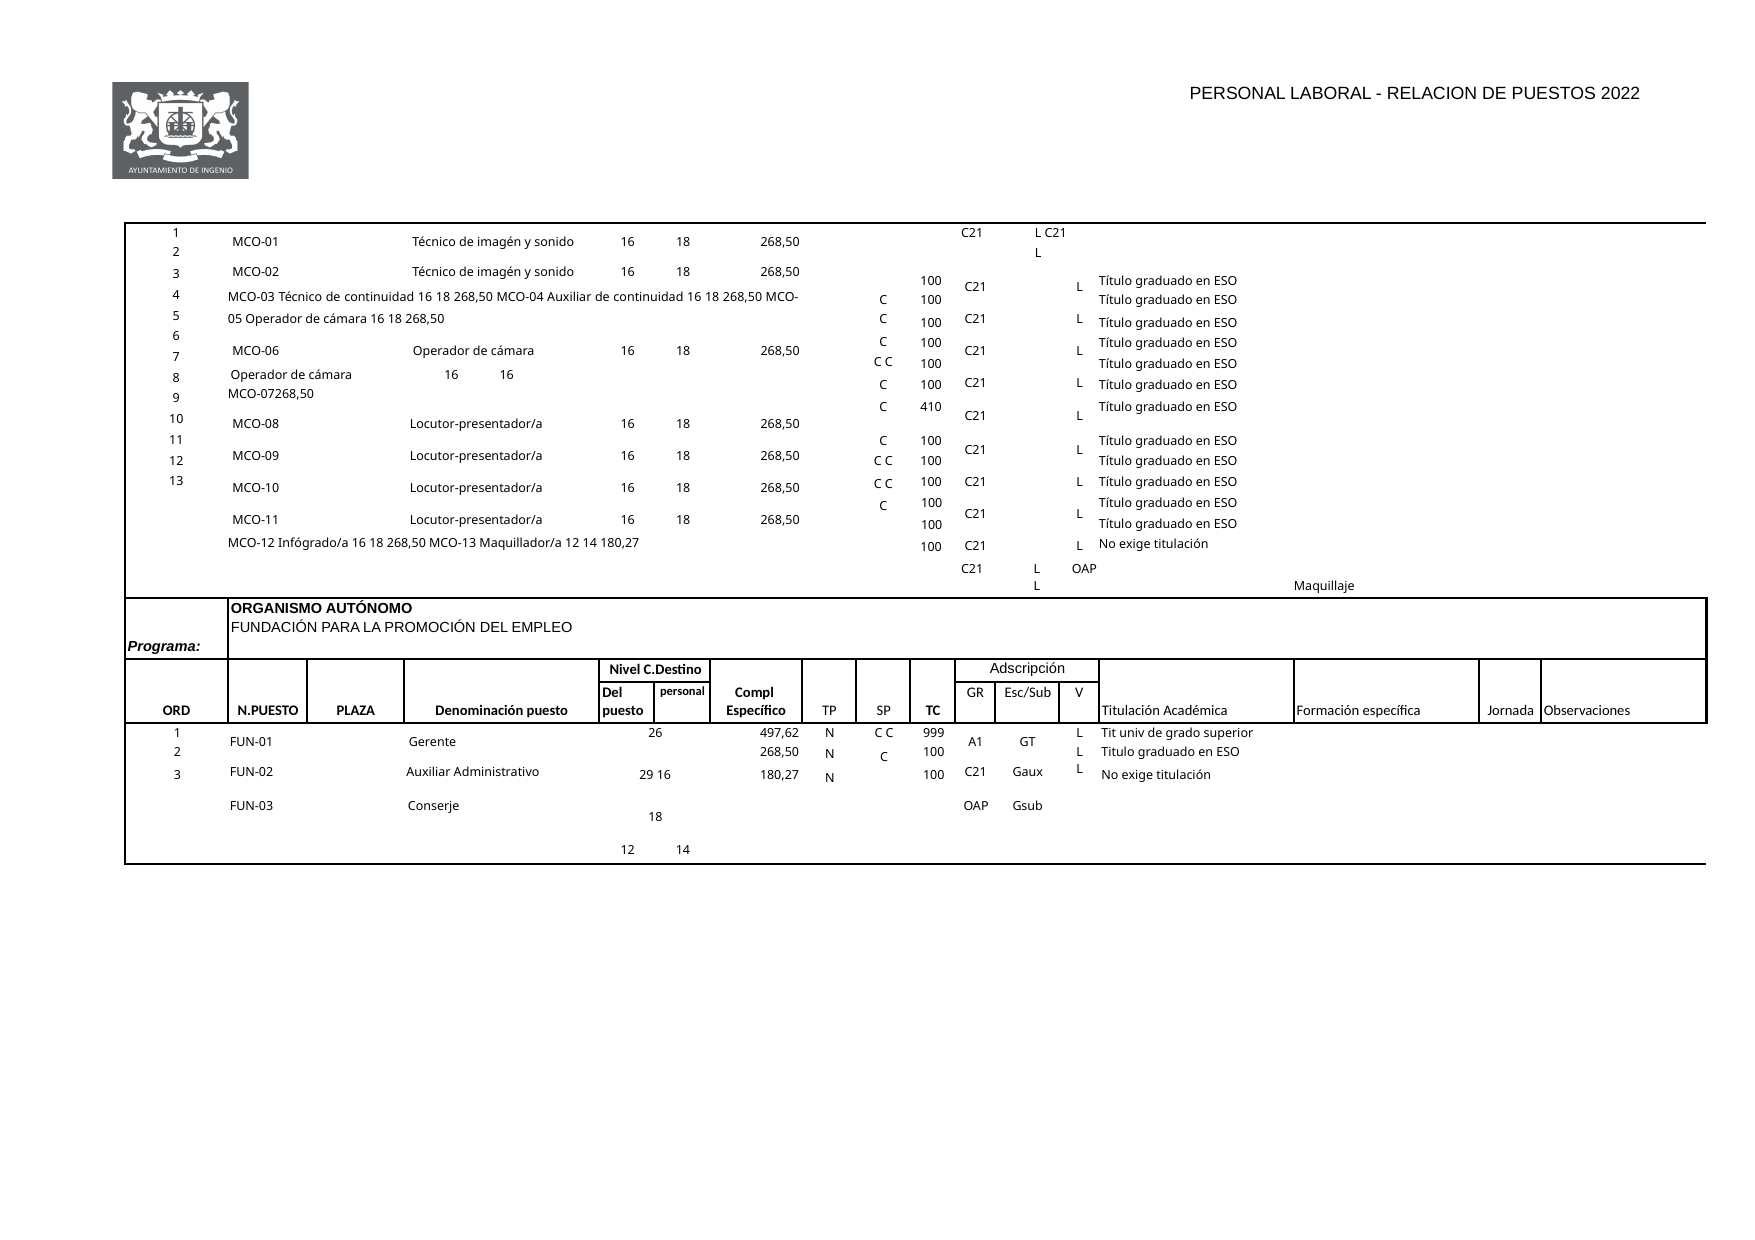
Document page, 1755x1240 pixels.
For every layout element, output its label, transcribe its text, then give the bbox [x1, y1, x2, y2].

table_cell [1479, 599, 1541, 658]
table_cell C21 L C21 L C21 L C21 L C21 L OAP L [955, 430, 1099, 597]
table_cell N.PUESTO [229, 660, 306, 722]
table_cell [599, 599, 710, 658]
table_cell 1 2 3 [126, 724, 228, 863]
table_cell Nivel C.Destino [600, 660, 709, 681]
table_cell [1479, 430, 1541, 597]
table_cell Maquillaje [1294, 430, 1479, 597]
table_cell 999 100 100 [910, 724, 955, 863]
table_cell Formación específica [1295, 660, 1478, 722]
table_cell [856, 599, 910, 658]
table_cell SP [857, 660, 909, 722]
table_cell Titulación Académica [1100, 660, 1293, 722]
table_cell V [1060, 683, 1098, 722]
table_cell TP [803, 660, 855, 722]
table_cell [910, 599, 955, 658]
table_cell N N N [802, 724, 856, 863]
table_cell [1059, 599, 1099, 658]
table_cell [1541, 599, 1705, 658]
table_cell [802, 396, 856, 430]
table_cell 410 [910, 396, 955, 430]
table_cell Observaciones [1542, 660, 1705, 722]
table_cell Título graduado en ESO [1099, 396, 1294, 430]
table_cell 100 100 100 100 100 100 [910, 430, 955, 597]
table_cell Adscripció [956, 660, 1059, 681]
table_cell Compl Específico [711, 660, 801, 722]
table_cell Esc/Sub [996, 683, 1058, 722]
table_cell [1541, 724, 1706, 863]
table_header Operador de cámara [228, 365, 426, 386]
table_cell personal [655, 683, 709, 722]
table_cell [1541, 430, 1706, 597]
table_cell [1479, 396, 1541, 430]
table_cell C C C [856, 724, 910, 863]
table_cell C C C C C C [856, 430, 910, 597]
table_cell [955, 599, 1059, 658]
table_cell [802, 599, 856, 658]
table_cell [1099, 599, 1294, 658]
table_cell C21 L [955, 396, 1099, 430]
table_cell TC [911, 660, 954, 722]
table_cell [1541, 224, 1706, 396]
table_cell [1294, 396, 1479, 430]
table_cell Programa: [126, 599, 227, 658]
table_cell [1294, 599, 1479, 658]
table_cell [1294, 724, 1479, 863]
table_cell Denominación puesto [405, 660, 598, 722]
table_cell Del puesto [600, 683, 653, 722]
table_cell A1 GT C21 Gaux OAP Gsub [955, 724, 1059, 863]
table_header 16 [426, 365, 483, 386]
table_cell [1541, 396, 1706, 430]
table_cell PLAZA [308, 660, 403, 722]
table_header 16 [484, 365, 533, 386]
table_cell [1479, 724, 1541, 863]
table_cell L L L [1059, 724, 1099, 863]
table_cell C21 L C21 L C21 L C21 L C21 L C21 L [955, 224, 1099, 396]
table_cell 100 100 100 100 100 100 [910, 224, 955, 396]
table_cell C [856, 396, 910, 430]
table_cell [802, 430, 856, 597]
table_cell 497,62 268,50 180,27 [710, 724, 802, 863]
table_cell [1479, 224, 1541, 396]
table_cell GR [956, 683, 994, 722]
table_cell Tit univ de grado superior Titulo graduado en ESO No exige titulación [1099, 724, 1294, 863]
table_cell [1294, 224, 1479, 396]
table_cell Título graduado en ESO Título graduado en ESO Título graduado en ESO Título graduado en ESO Título graduado en ESO Título graduado en ESO [1099, 224, 1294, 396]
table_cell [802, 224, 856, 396]
table_cell [710, 599, 802, 658]
table_cell 1 2 3 4 5 6 7 8 9 10 11 12 13 [126, 224, 228, 597]
table_cell Jornada [1480, 660, 1540, 722]
table_cell ORD [126, 660, 227, 722]
table_cell FUN-01 Gerente FUN-02 Auxiliar Administrativo FUN-03 Conserje [228, 724, 599, 863]
table_cell 26 29 16 18 12 14 [599, 724, 710, 863]
table_cell MCO-01 Técnico de imagén y sonido 16 18 268,50 MCO-02 Técnico de imagén y sonido 16 18 268,50 MCO-03 Técnico de continuidad 16 18 268,50 MCO-04 Auxiliar de continuidad 16 18 268,50 MCO-05 Operador de cámara 16 18 268,50 MCO-06 Operador de cámara 16 18 268,50 MCO-07268,50 MCO-08 Locutor-presentador/a 16 18 268,50 MCO-09 Locutor-presentador/a 16 18 268,50 MCO-10 Locutor-presentador/a 16 18 268,50 MCO-11 Locutor-presentador/a 16 18 268,50 MCO-12 Infógrado/a 16 18 268,50 MCO-13 Maquillador/a 12 14 180,27 [228, 224, 802, 597]
table_cell C C C C C C [856, 224, 910, 396]
table_cell n [1059, 660, 1098, 681]
table_cell Título graduado en ESO Título graduado en ESO Título graduado en ESO Título graduado en ESO Título graduado en ESO No exige titulación [1099, 430, 1294, 597]
table_cell ORGANISMO AUTÓNOMO FUNDACIÓN PARA LA PROMOCIÓN DEL EMPLEO [229, 599, 599, 658]
